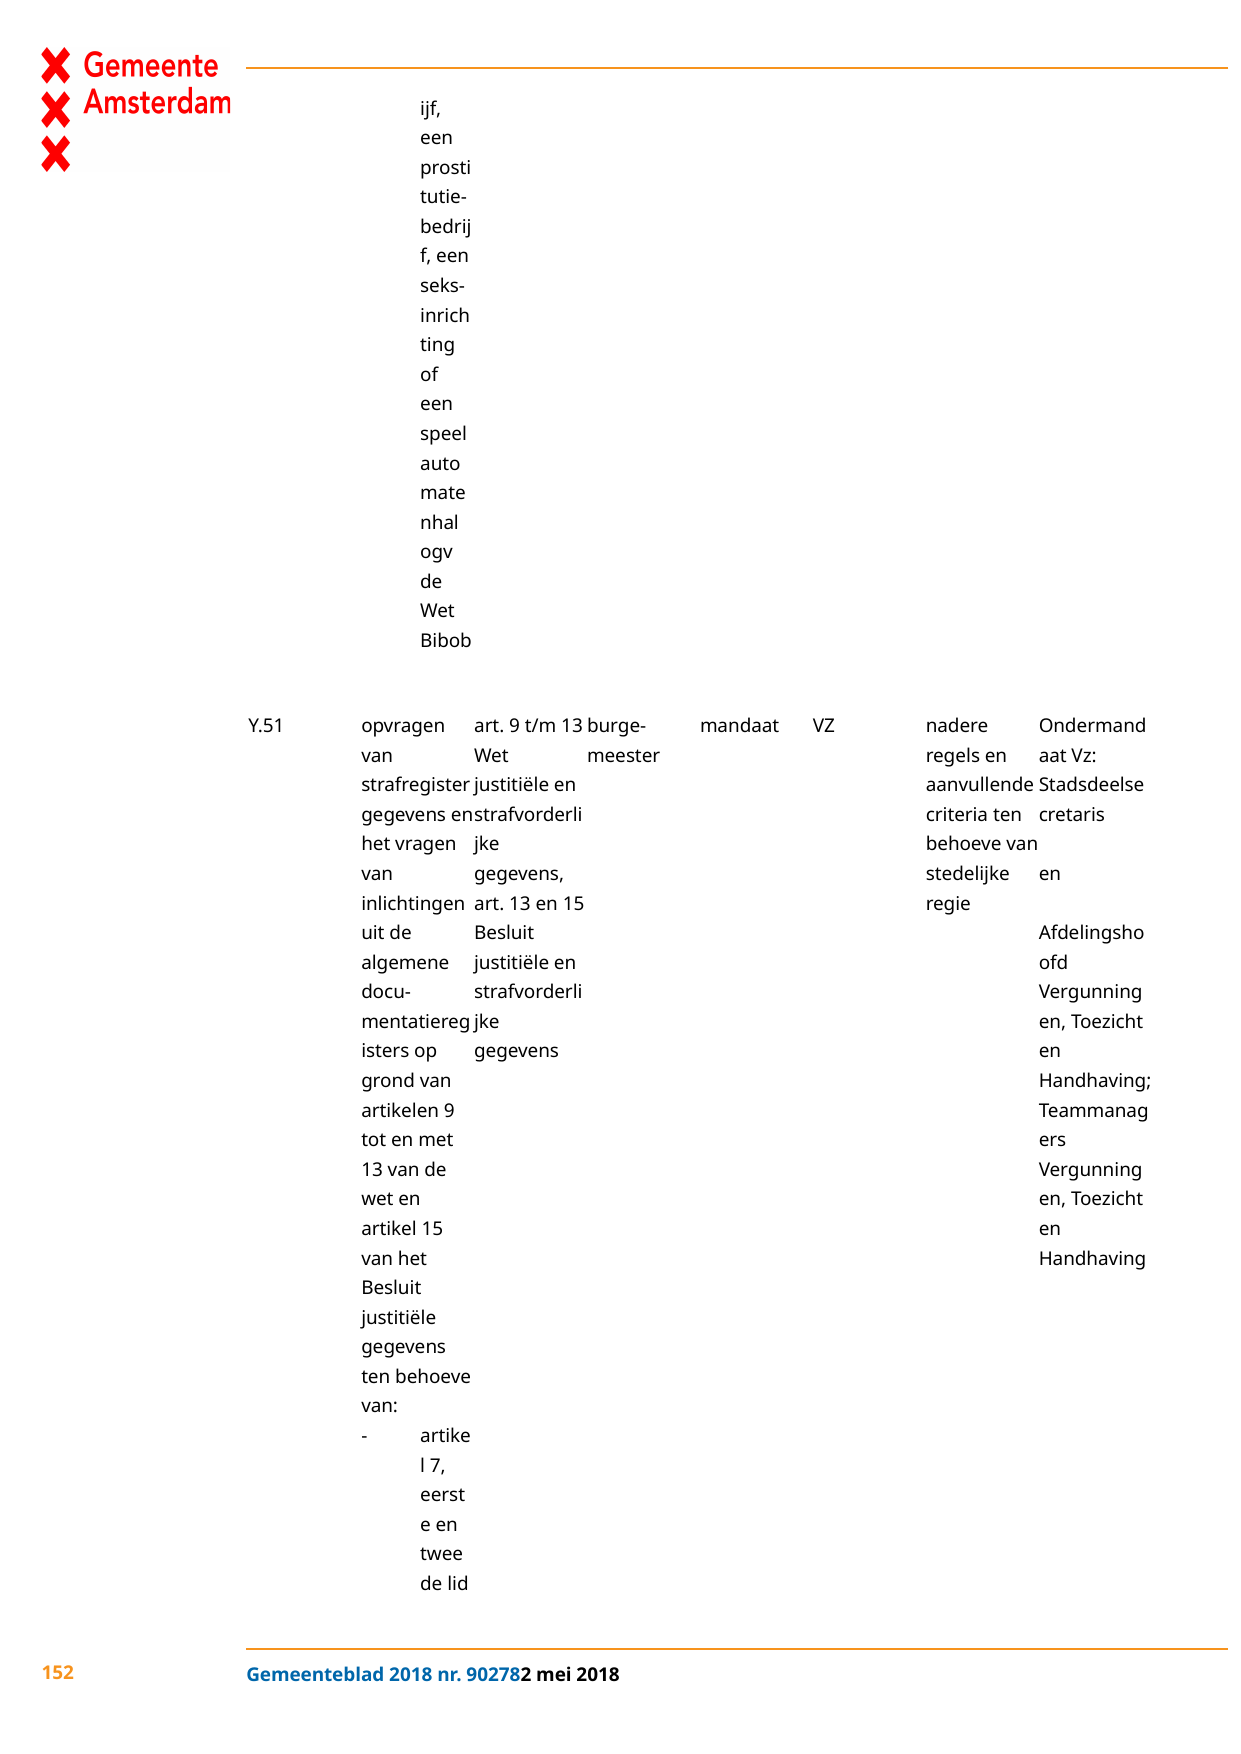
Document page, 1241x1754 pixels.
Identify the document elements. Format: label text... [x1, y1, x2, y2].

table_cell [813, 95, 926, 683]
table_cell [1039, 95, 1152, 683]
table_cell opvragen van strafregistergegevens en het vragen van inlichtingen uit de algemene docu-mentatieregisters op grond van artikelen 9 tot en met 13 van de wet en artikel 15 van het Besluit justitiële gegevens ten behoeve van: artikel 7, eerste en tweede lid [361, 683, 474, 1596]
table_cell ijf, een prostitutie-bedrijf, een seks-inrichting of een speelautomatenhal ogv de Wet Bibob [361, 95, 474, 683]
table_cell art. 9 t/m 13 Wet justitiële en strafvorderlijke gegevens, art. 13 en 15 Besluit justitiële en strafvorderlijke gegevens [474, 683, 587, 1596]
table_cell Ondermandaat Vz: Stadsdeelsecretaris en Afdelingshoofd Vergunningen, Toezicht en Handhaving; Teammanagers Vergunningen, Toezicht en Handhaving [1039, 683, 1152, 1596]
table_cell [474, 95, 587, 683]
table_cell [926, 95, 1038, 683]
table_cell burge-meester [587, 683, 700, 1596]
table_cell [248, 95, 361, 683]
picture [41, 47, 231, 172]
table_cell mandaat [700, 683, 813, 1596]
table_cell VZ [813, 683, 926, 1596]
table_cell [700, 95, 813, 683]
table_cell Y.51 [248, 683, 361, 1596]
table_cell nadere regels en aanvullende criteria ten behoeve van stedelijke regie [926, 683, 1038, 1596]
table_cell [587, 95, 700, 683]
